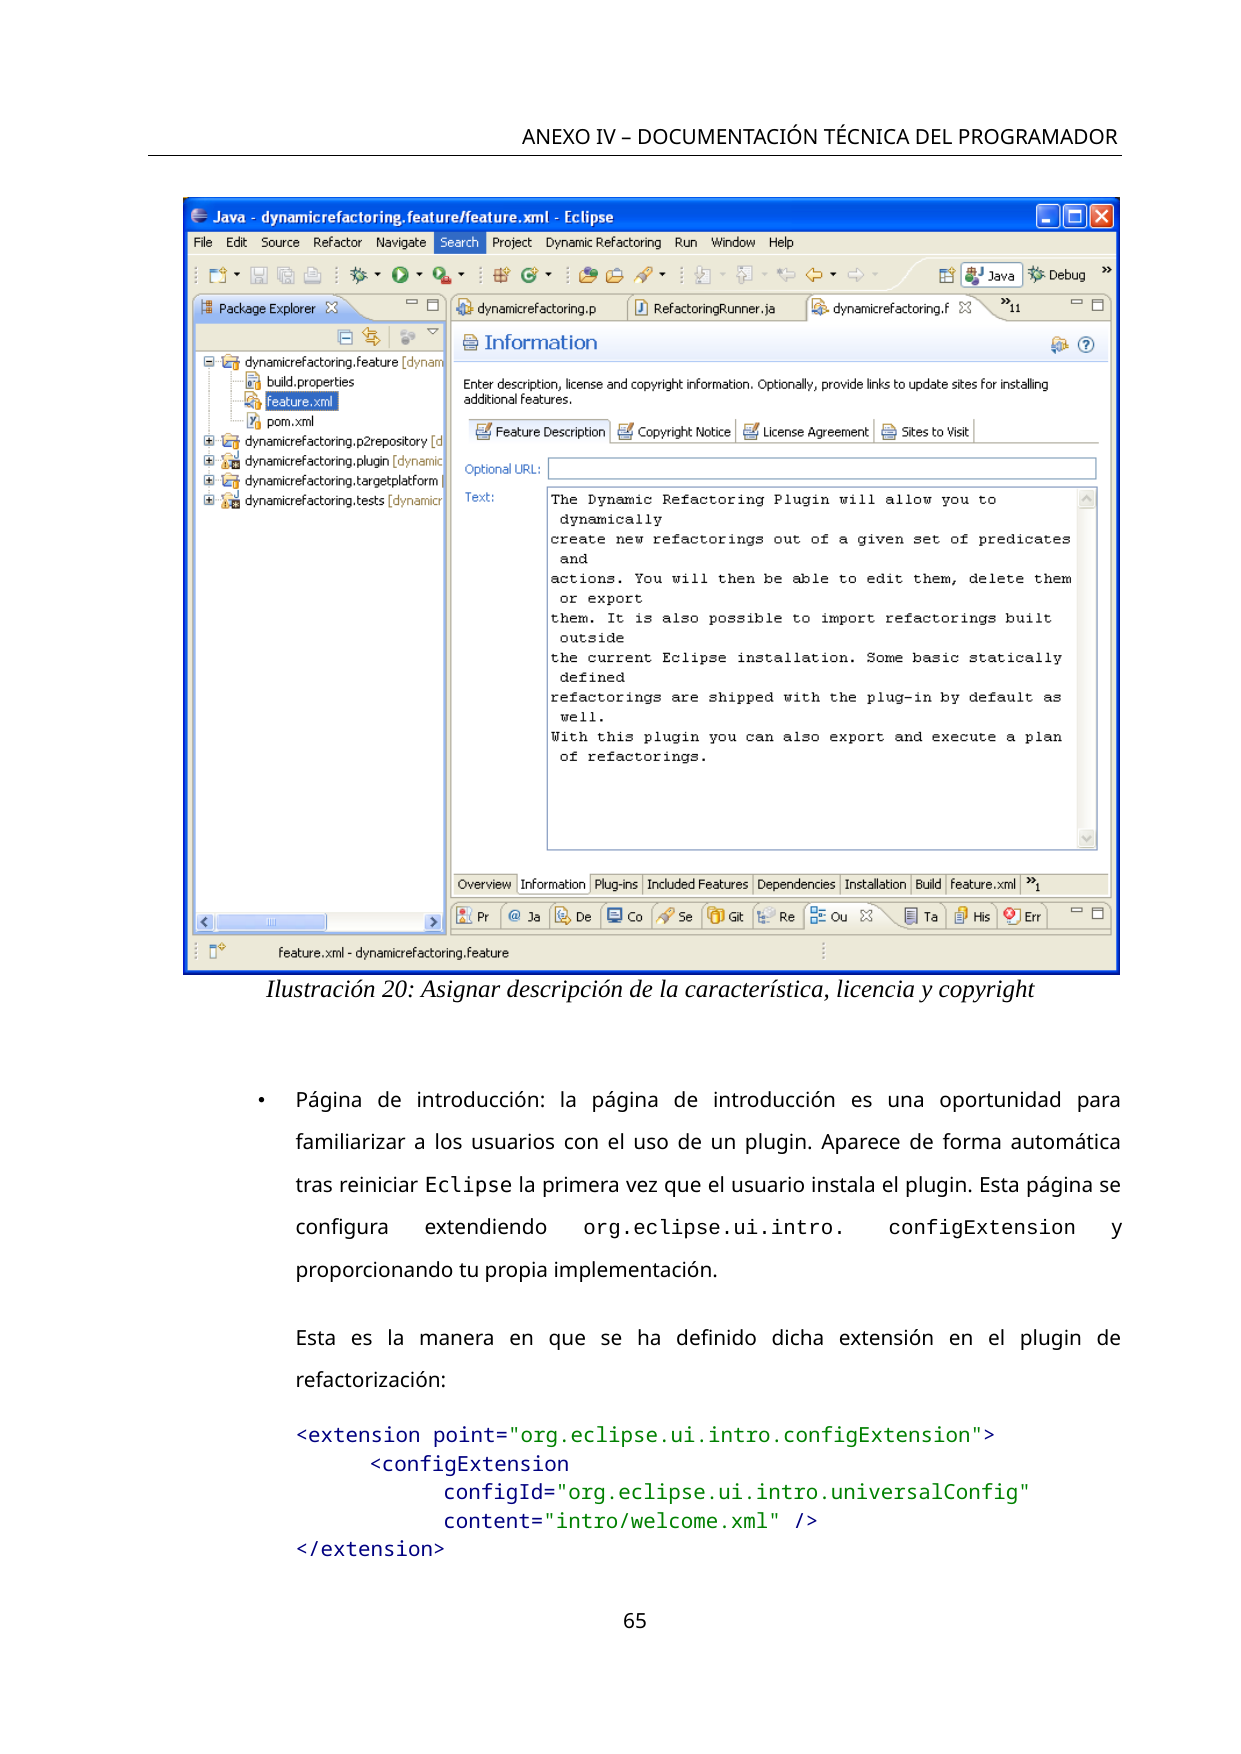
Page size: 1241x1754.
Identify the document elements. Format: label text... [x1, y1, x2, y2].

text configId="org.eclipse.ui.intro.universalConfig" [221, 1477, 1122, 1506]
list Esta es la manera en que se ha definido dicha extensión en el plugin de refactorización: [258, 1323, 1122, 1394]
text Ilustración 20: Asignar descripción de la característica, licencia y copyright [183, 975, 1120, 1003]
list <extension point="org.eclipse.ui.intro.configExtension"> [258, 1421, 1122, 1449]
list Página de introducción: la página de introducción es una oportunidad para familiarizar a los usuarios con el uso de un plugin. Aparece de forma automática tras reiniciar Eclipse la primera vez que el usuario instala el plugin. Esta página se configura extendiendo org.eclipse.ui.intro. configExtension y proporcionando tu propia implementación. [258, 1085, 1122, 1284]
picture [183, 197, 1120, 975]
text content="intro/welcome.xml" /> [221, 1506, 1122, 1534]
text <configExtension [221, 1449, 1122, 1477]
text </extension> [221, 1534, 1122, 1563]
